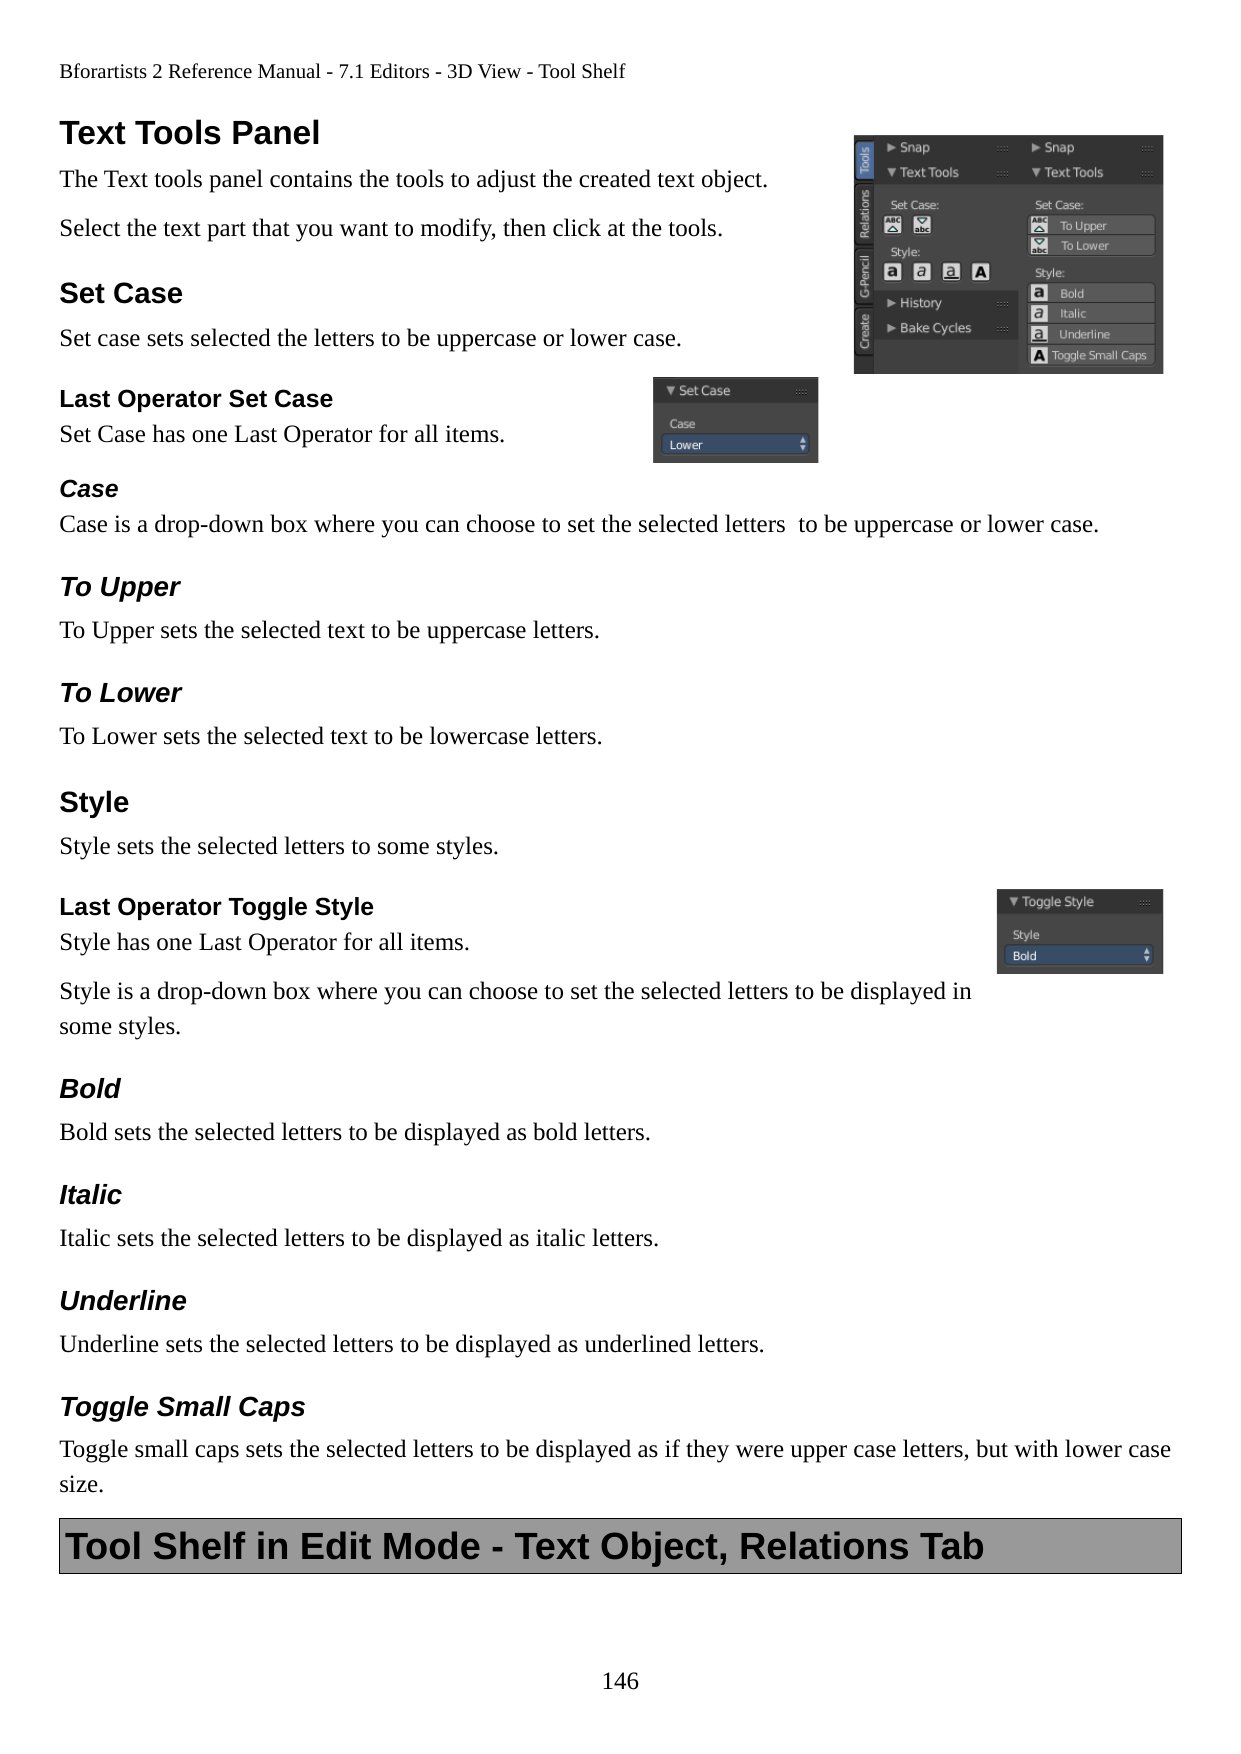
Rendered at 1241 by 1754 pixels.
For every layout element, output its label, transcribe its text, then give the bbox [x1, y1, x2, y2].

picture [853, 135, 1164, 374]
text Select the text part that you want to modify, then click at the tools. [59, 213, 853, 242]
table_header Tool Shelf in Edit Mode - Text Object, Relations Tab [60, 1519, 1181, 1573]
text Style is a drop-down box where you can choose to set the selected letters to be displayed in some styles. [59, 976, 1181, 1039]
text Toggle small caps sets the selected letters to be displayed as if they were upper case letters, but with lower case size. [59, 1434, 1181, 1498]
subtitle Toggle Small Caps [59, 1390, 1181, 1422]
subtitle Last Operator Toggle Style [59, 892, 996, 921]
subtitle To Upper [59, 571, 1181, 603]
text Style sets the selected letters to some styles. [59, 831, 1181, 860]
subtitle To Lower [59, 677, 1181, 708]
text To Lower sets the selected text to be lowercase letters. [59, 721, 1181, 750]
subtitle Style [59, 785, 1181, 818]
subtitle [819, 384, 1181, 413]
subtitle [1164, 276, 1181, 310]
subtitle Case [59, 474, 1181, 503]
picture [996, 889, 1164, 974]
text [819, 419, 1181, 448]
text Bold sets the selected letters to be displayed as bold letters. [59, 1117, 1181, 1146]
text The Text tools panel contains the tools to adjust the created text object. [59, 164, 853, 192]
text Italic sets the selected letters to be displayed as italic letters. [59, 1223, 1181, 1251]
picture [653, 377, 819, 463]
subtitle Italic [59, 1178, 1181, 1210]
text Style has one Last Operator for all items. [59, 927, 996, 956]
subtitle Underline [59, 1284, 1181, 1316]
text To Upper sets the selected text to be uppercase letters. [59, 615, 1181, 644]
subtitle Last Operator Set Case [59, 384, 653, 413]
text Set Case has one Last Operator for all items. [59, 419, 653, 448]
subtitle Set Case [59, 276, 853, 310]
subtitle Text Tools Panel [59, 113, 1181, 151]
text Case is a drop-down box where you can choose to set the selected letters to be uppercase or lower case. [59, 509, 1181, 538]
text Underline sets the selected letters to be displayed as underlined letters. [59, 1329, 1181, 1357]
subtitle Bold [59, 1072, 1181, 1104]
text Set case sets selected the letters to be uppercase or lower case. [59, 323, 853, 351]
